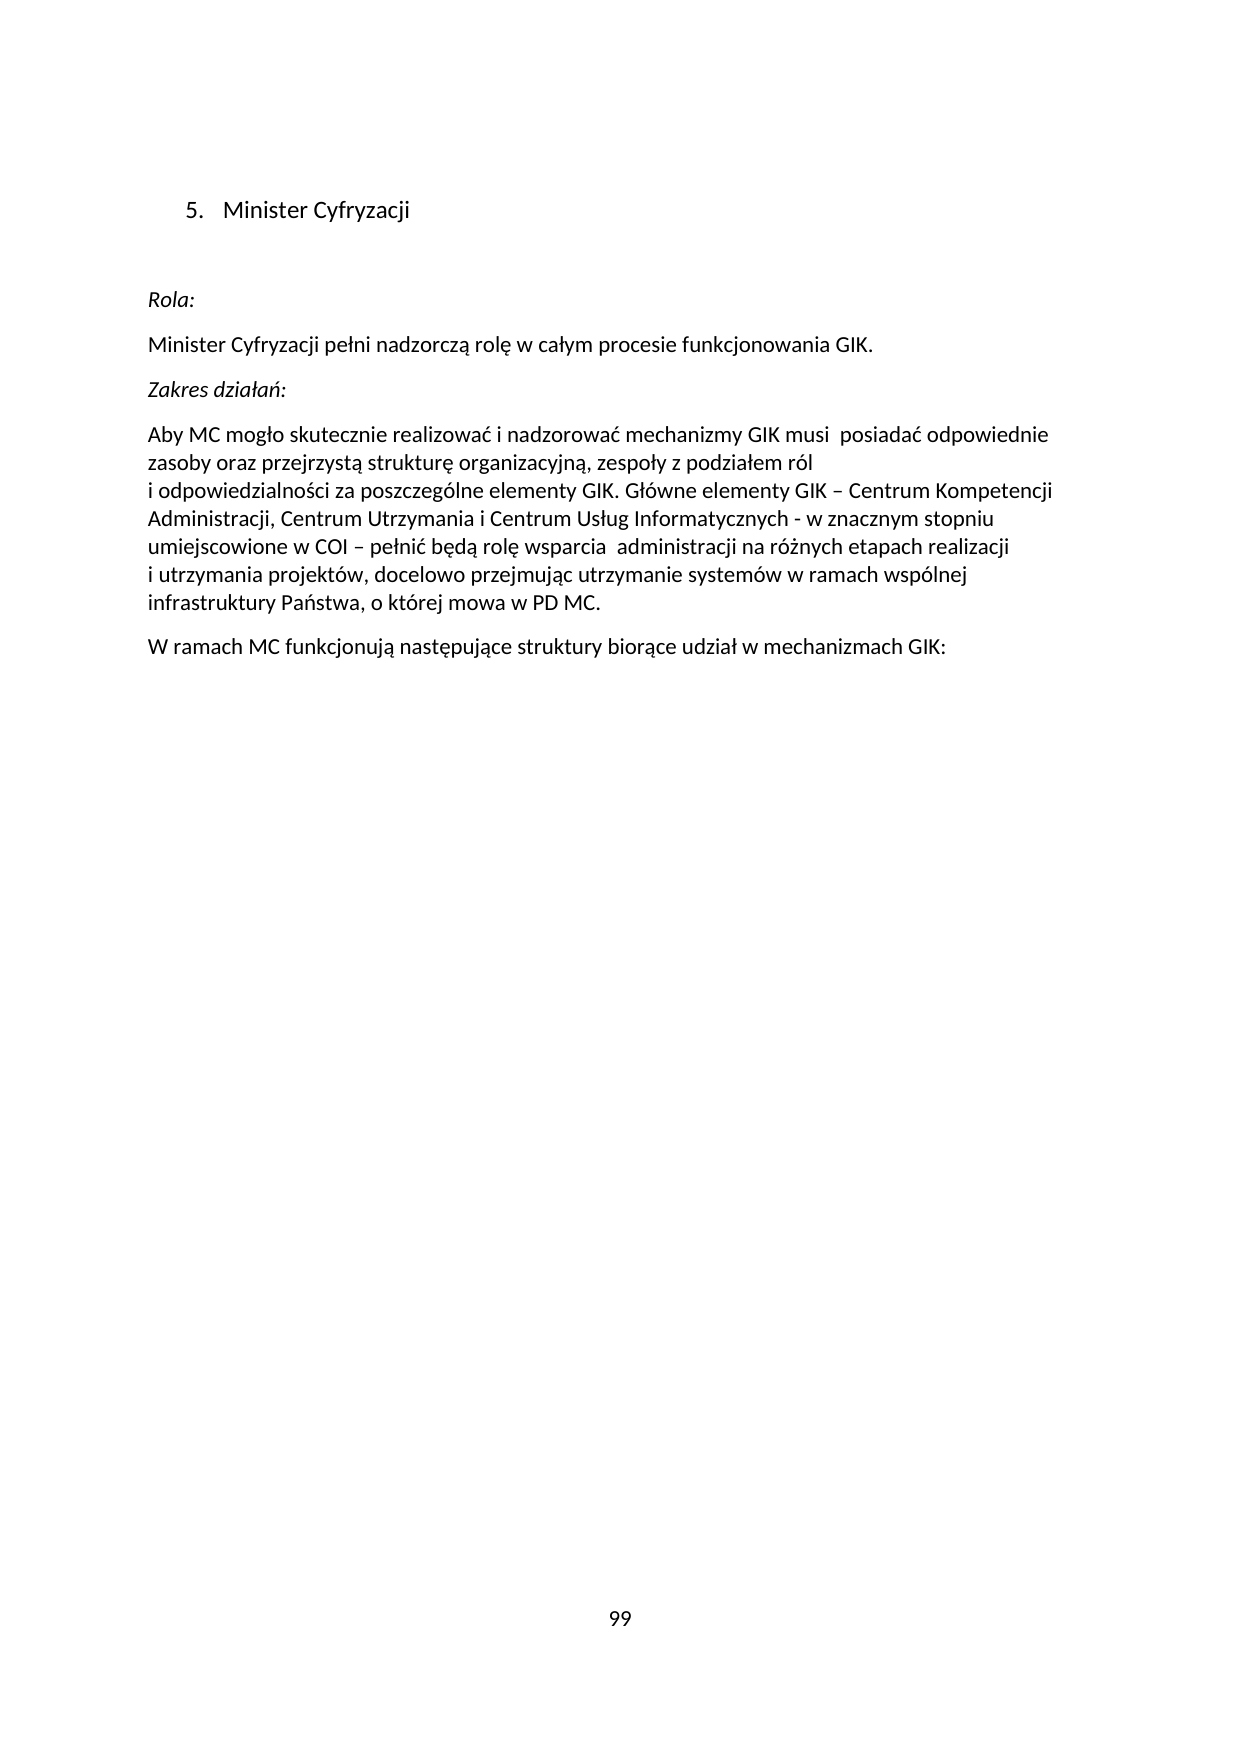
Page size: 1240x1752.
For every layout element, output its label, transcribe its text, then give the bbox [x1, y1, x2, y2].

text Minister Cyfryzacji pełni nadzorczą rolę w całym procesie funkcjonowania GIK. [148, 330, 1092, 358]
text Rola: [148, 286, 1092, 314]
text Zakres działań: [148, 375, 1092, 403]
text Aby MC mogło skutecznie realizować i nadzorować mechanizmy GIK musi posiadać odpowiednie zasoby oraz przejrzystą strukturę organizacyjną, zespoły z podziałem ról i odpowiedzialności za poszczególne elementy GIK. Główne elementy GIK – Centrum Kompetencji Administracji, Centrum Utrzymania i Centrum Usług Informatycznych - w znacznym stopniu umiejscowione w COI – pełnić będą rolę wsparcia administracji na różnych etapach realizacji i utrzymania projektów, docelowo przejmując utrzymanie systemów w ramach wspólnej infrastruktury Państwa, o której mowa w PD MC. [148, 420, 1092, 616]
list Minister Cyfryzacji [185, 194, 1092, 224]
text W ramach MC funkcjonują następujące struktury biorące udział w mechanizmach GIK: [148, 632, 1092, 661]
